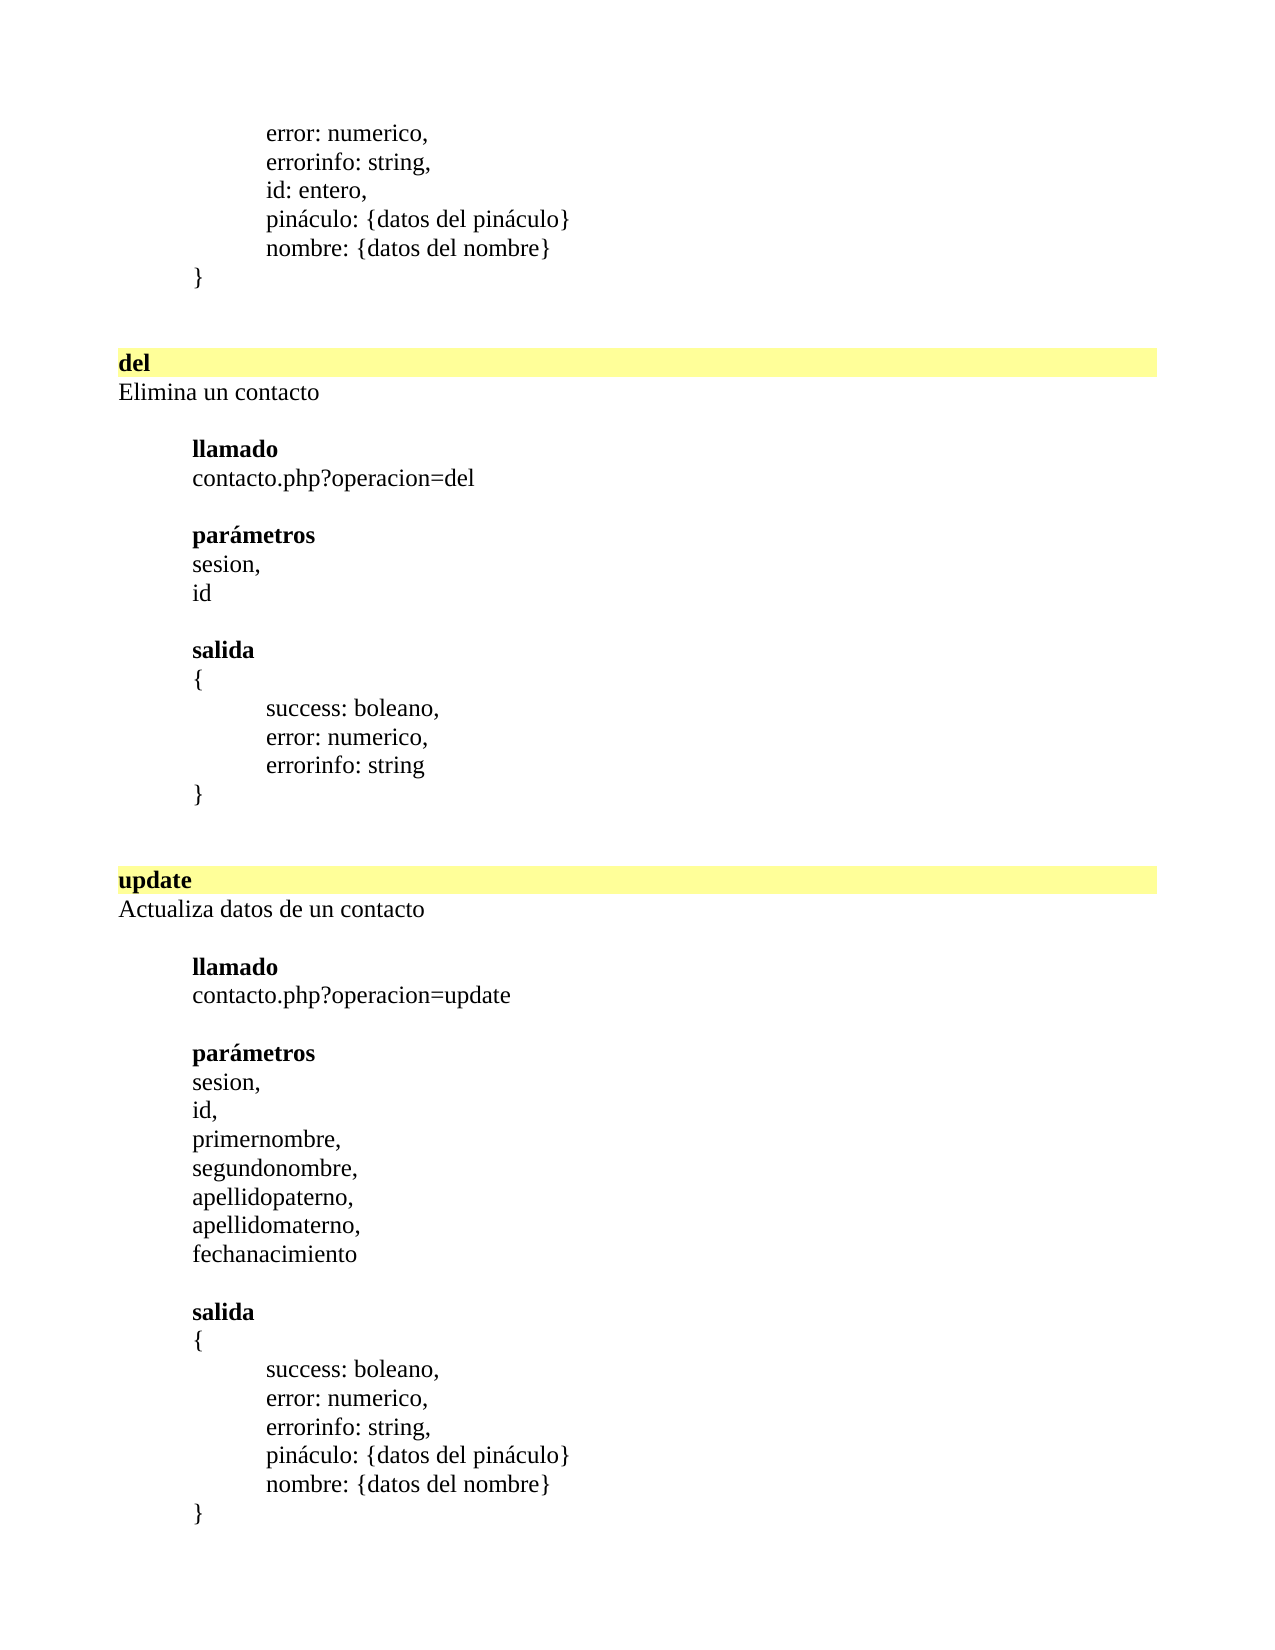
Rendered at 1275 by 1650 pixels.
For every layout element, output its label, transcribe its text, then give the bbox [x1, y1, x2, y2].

text } [192, 262, 1157, 291]
text segundonombre, [192, 1153, 1157, 1182]
text id [192, 578, 1157, 607]
text { [192, 1326, 1157, 1354]
text success: boleano, [192, 693, 1157, 722]
text apellidomaterno, [192, 1211, 1157, 1239]
text } [192, 1498, 1157, 1527]
text contacto.php?operacion=del [192, 463, 1157, 492]
text errorinfo: string, [192, 147, 1157, 176]
text del [118, 348, 1157, 377]
text salida [192, 636, 1157, 664]
text apellidopaterno, [192, 1182, 1157, 1211]
text error: numerico, [192, 722, 1157, 751]
text parámetros [192, 1038, 1157, 1067]
text nombre: {datos del nombre} [192, 233, 1157, 262]
text Elimina un contacto [118, 377, 1157, 406]
text Actualiza datos de un contacto [118, 894, 1157, 923]
text update [118, 866, 1157, 894]
text error: numerico, [192, 1383, 1157, 1412]
text sesion, [192, 1067, 1157, 1096]
text primernombre, [192, 1124, 1157, 1153]
text nombre: {datos del nombre} [192, 1469, 1157, 1498]
text { [192, 664, 1157, 693]
text id: entero, [192, 176, 1157, 204]
text pináculo: {datos del pináculo} [192, 204, 1157, 233]
text llamado [192, 952, 1157, 981]
text error: numerico, [192, 118, 1157, 147]
text } [192, 779, 1157, 808]
text fechanacimiento [192, 1239, 1157, 1268]
text errorinfo: string [192, 751, 1157, 779]
text contacto.php?operacion=update [192, 981, 1157, 1009]
text llamado [192, 434, 1157, 463]
text sesion, [192, 549, 1157, 578]
text salida [192, 1297, 1157, 1326]
text parámetros [192, 521, 1157, 549]
text success: boleano, [192, 1354, 1157, 1383]
text id, [192, 1096, 1157, 1124]
text errorinfo: string, [192, 1412, 1157, 1441]
text pináculo: {datos del pináculo} [192, 1441, 1157, 1469]
